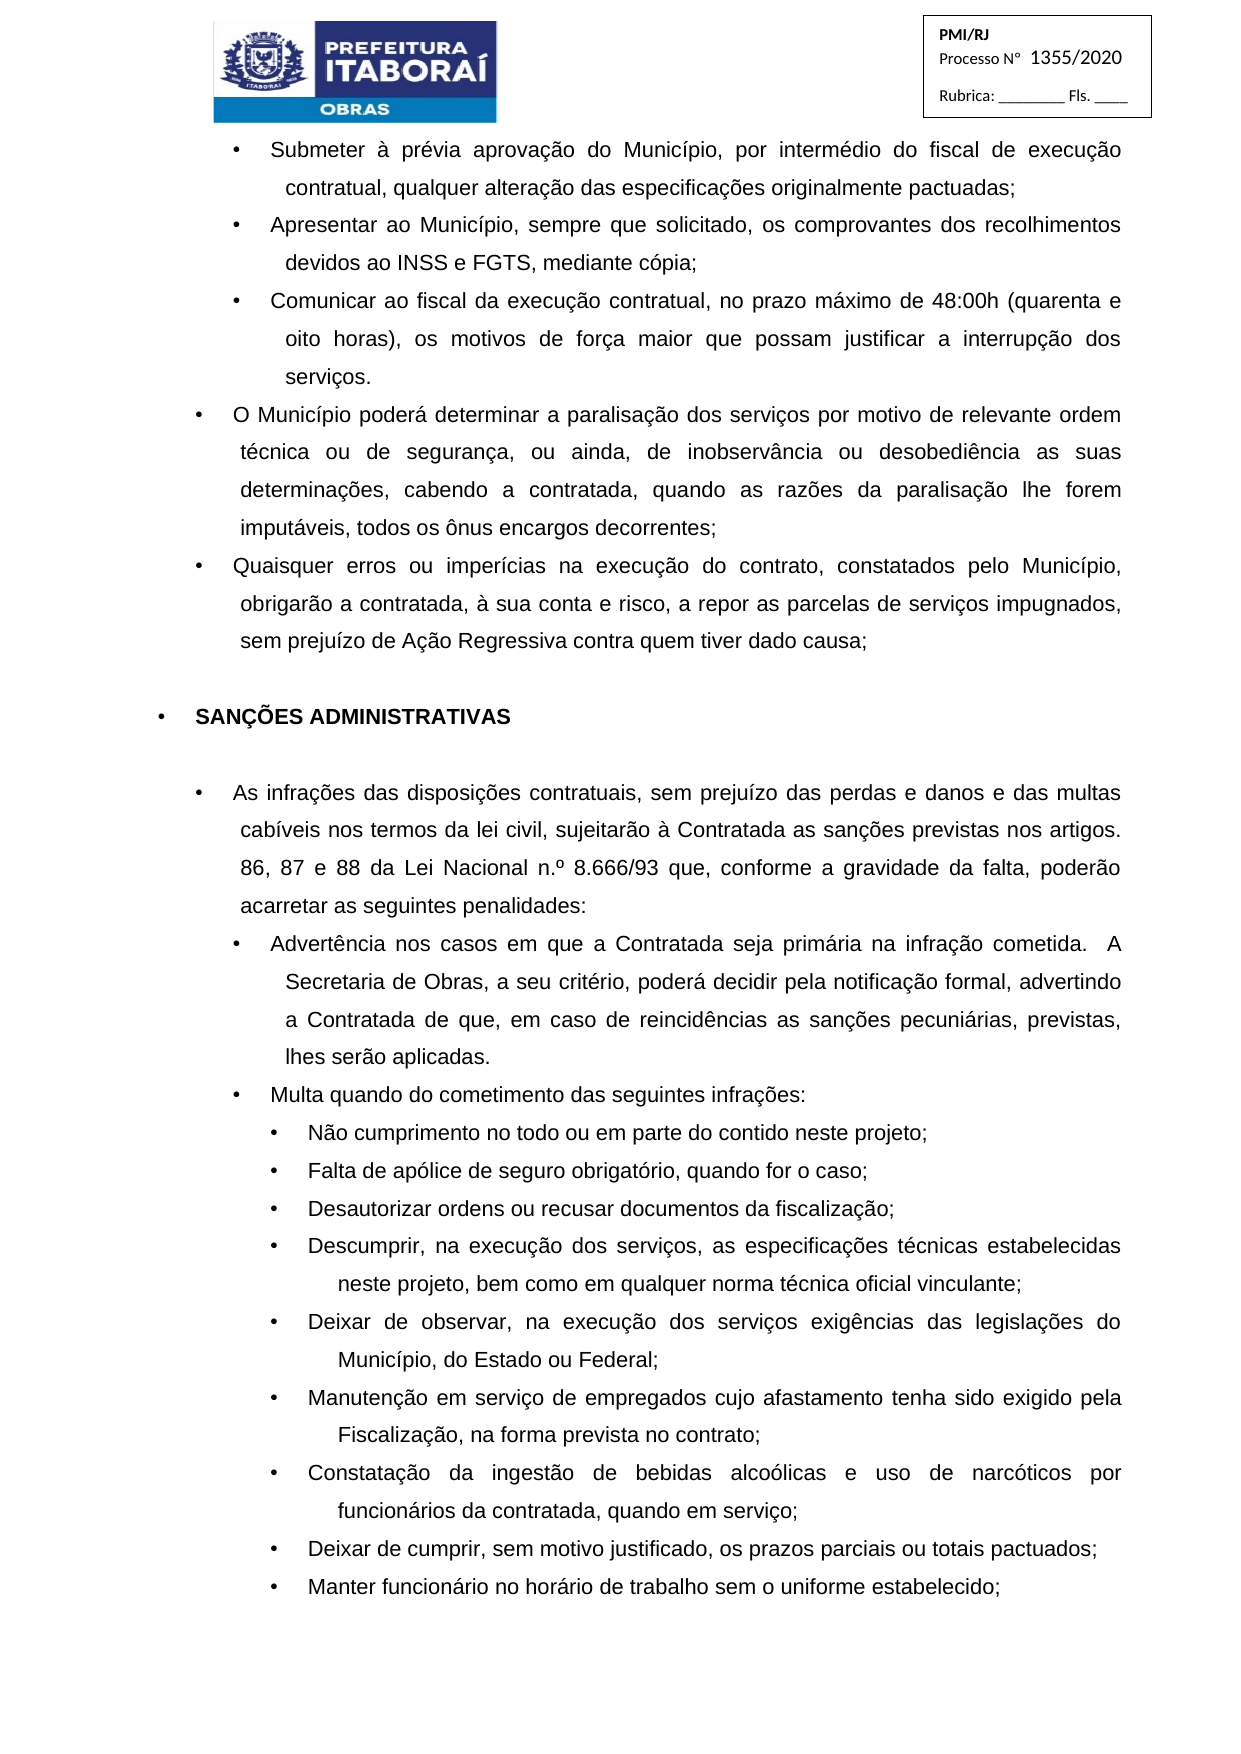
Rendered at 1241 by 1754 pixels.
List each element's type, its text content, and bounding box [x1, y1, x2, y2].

list SANÇÕES ADMINISTRATIVAS [158, 704, 1122, 729]
list Deixar de cumprir, sem motivo justificado, os prazos parciais ou totais pactuados; [270, 1536, 1122, 1561]
list Apresentar ao Município, sempre que solicitado, os comprovantes dos recolhimentos devidos ao INSS e FGTS, mediante cópia; [233, 212, 1122, 275]
list Falta de apólice de seguro obrigatório, quando for o caso; [270, 1158, 1122, 1183]
list Deixar de observar, na execução dos serviços exigências das legislações do Município, do Estado ou Federal; [270, 1309, 1122, 1372]
list Comunicar ao fiscal da execução contratual, no prazo máximo de 48:00h (quarenta e oito horas), os motivos de força maior que possam justificar a interrupção dos serviços. [233, 288, 1122, 389]
list Submeter à prévia aprovação do Município, por intermédio do fiscal de execução contratual, qualquer alteração das especificações originalmente pactuadas; [233, 137, 1122, 200]
list Constatação da ingestão de bebidas alcoólicas e uso de narcóticos por funcionários da contratada, quando em serviço; [270, 1460, 1122, 1523]
list Multa quando do cometimento das seguintes infrações: [233, 1082, 1122, 1107]
list Não cumprimento no todo ou em parte do contido neste projeto; [270, 1120, 1122, 1145]
list O Município poderá determinar a paralisação dos serviços por motivo de relevante ordem técnica ou de segurança, ou ainda, de inobservância ou desobediência as suas determinações, cabendo a contratada, quando as razões da paralisação lhe forem imputáveis, todos os ônus encargos decorrentes; [195, 401, 1122, 540]
list Manutenção em serviço de empregados cujo afastamento tenha sido exigido pela Fiscalização, na forma prevista no contrato; [270, 1384, 1122, 1448]
list Quaisquer erros ou imperícias na execução do contrato, constatados pelo Município, obrigarão a contratada, à sua conta e risco, a repor as parcelas de serviços impugnados, sem prejuízo de Ação Regressiva contra quem tiver dado causa; [195, 553, 1122, 653]
picture [213, 103, 317, 118]
list Desautorizar ordens ou recusar documentos da fiscalização; [270, 1196, 1122, 1221]
picture [393, 104, 486, 118]
list Advertência nos casos em que a Contratada seja primária na infração cometida. A Secretaria de Obras, a seu critério, poderá decidir pela notificação formal, advertindo a Contratada de que, em caso de reincidências as sanções pecuniárias, previstas, lhes serão aplicadas. [233, 931, 1122, 1069]
list Manter funcionário no horário de trabalho sem o uniforme estabelecido; [270, 1574, 1122, 1599]
list As infrações das disposições contratuais, sem prejuízo das perdas e danos e das multas cabíveis nos termos da lei civil, sujeitarão à Contratada as sanções previstas nos artigos. 86, 87 e 88 da Lei Nacional n.º 8.666/93 que, conforme a gravidade da falta, poderão acarretar as seguintes penalidades: [195, 779, 1122, 918]
list Descumprir, na execução dos serviços, as especificações técnicas estabelecidas neste projeto, bem como em qualquer norma técnica oficial vinculante; [270, 1233, 1122, 1296]
picture [213, 21, 498, 123]
